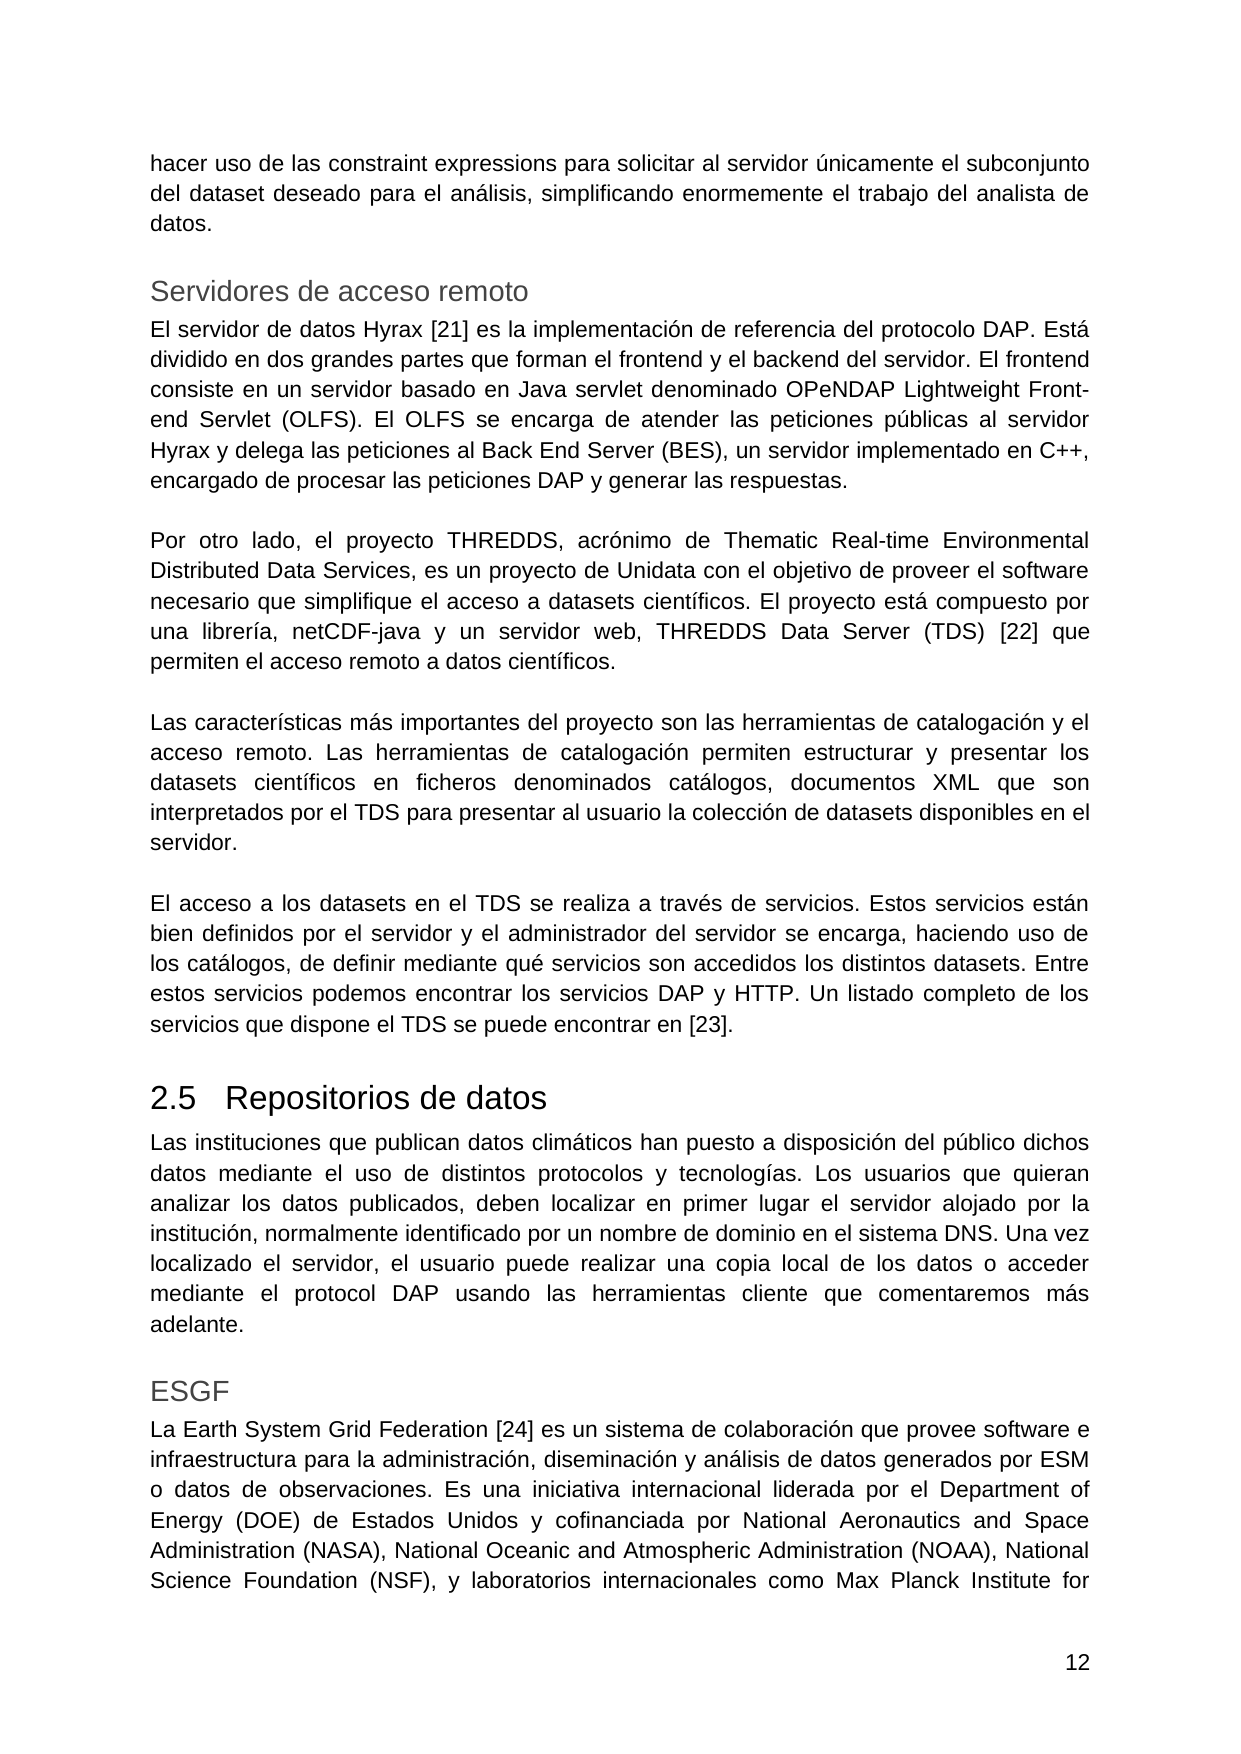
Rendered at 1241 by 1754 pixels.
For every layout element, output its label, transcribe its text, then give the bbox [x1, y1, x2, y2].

text Las características más importantes del proyecto son las herramientas de catalogación y el acceso remoto. Las herramientas de catalogación permiten estructurar y presentar los datasets científicos en ficheros denominados catálogos, documentos XML que son interpretados por el TDS para presentar al usuario la colección de datasets disponibles en el servidor. [150, 708, 1090, 856]
subtitle ESGF [150, 1374, 1090, 1408]
subtitle Servidores de acceso remoto [150, 274, 1090, 307]
text Por otro lado, el proyecto THREDDS, acrónimo de Thematic Real-time Environmental Distributed Data Services, es un proyecto de Unidata con el objetivo de proveer el software necesario que simplifique el acceso a datasets científicos. El proyecto está compuesto por una librería, netCDF-java y un servidor web, THREDDS Data Server (TDS) [22] que permiten el acceso remoto a datos científicos. [150, 527, 1090, 674]
text Las instituciones que publican datos climáticos han puesto a disposición del público dichos datos mediante el uso de distintos protocolos y tecnologías. Los usuarios que quieran analizar los datos publicados, deben localizar en primer lugar el servidor alojado por la institución, normalmente identificado por un nombre de dominio en el sistema DNS. Una vez localizado el servidor, el usuario puede realizar una copia local de los datos o acceder mediante el protocol DAP usando las herramientas cliente que comentaremos más adelante. [150, 1129, 1090, 1337]
text El acceso a los datasets en el TDS se realiza a través de servicios. Estos servicios están bien definidos por el servidor y el administrador del servidor se encarga, haciendo uso de los catálogos, de definir mediante qué servicios son accedidos los distintos datasets. Entre estos servicios podemos encontrar los servicios DAP y HTTP. Un listado completo de los servicios que dispone el TDS se puede encontrar en [23]. [150, 890, 1090, 1037]
subtitle Repositorios de datos [150, 1078, 1090, 1117]
text El servidor de datos Hyrax [21] es la implementación de referencia del protocolo DAP. Está dividido en dos grandes partes que forman el frontend y el backend del servidor. El frontend consiste en un servidor basado en Java servlet denominado OPeNDAP Lightweight Front-end Servlet (OLFS). El OLFS se encarga de atender las peticiones públicas al servidor Hyrax y delega las peticiones al Back End Server (BES), un servidor implementado en C++, encargado de procesar las peticiones DAP y generar las respuestas. [150, 316, 1090, 493]
text hacer uso de las constraint expressions para solicitar al servidor únicamente el subconjunto del dataset deseado para el análisis, simplificando enormemente el trabajo del analista de datos. [150, 150, 1090, 237]
text La Earth System Grid Federation [24] es un sistema de colaboración que provee software e infraestructura para la administración, diseminación y análisis de datos generados por ESM o datos de observaciones. Es una iniciativa internacional liderada por el Department of Energy (DOE) de Estados Unidos y cofinanciada por National Aeronautics and Space Administration (NASA), National Oceanic and Atmospheric Administration (NOAA), National Science Foundation (NSF), y laboratorios internacionales como Max Planck Institute for [150, 1416, 1090, 1593]
